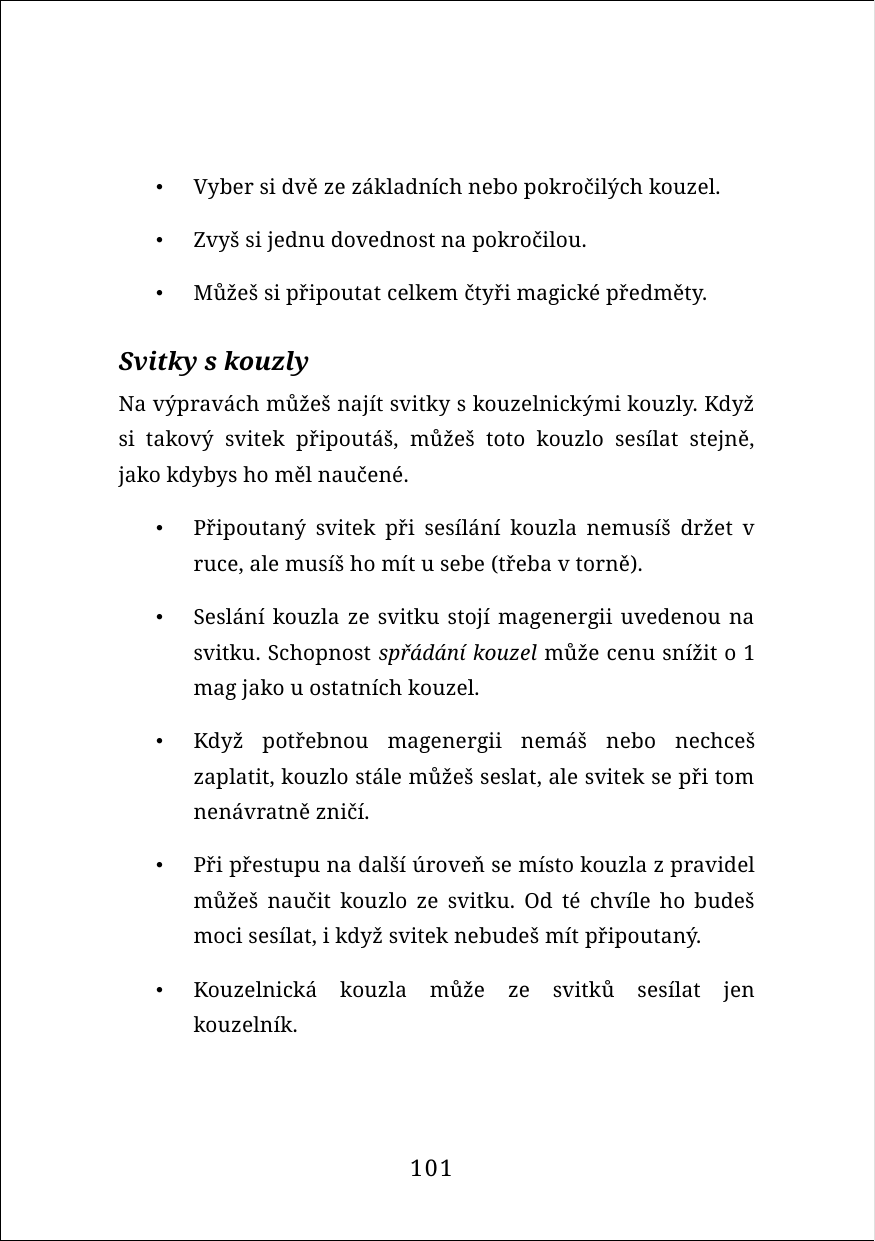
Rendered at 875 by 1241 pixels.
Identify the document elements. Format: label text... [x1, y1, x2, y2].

subtitle Svitky s kouzly [118, 343, 756, 377]
list Kouzelnická kouzla může ze svitků sesílat jen kouzelník. [156, 975, 756, 1039]
list Připoutaný svitek při sesílání kouzla nemusíš držet v ruce, ale musíš ho mít u sebe (třeba v torně). [156, 513, 756, 577]
list Můžeš si připoutat celkem čtyři magické předměty. [156, 278, 756, 307]
list Vyber si dvě ze základních nebo pokročilých kouzel. [156, 172, 756, 200]
list Když potřebnou magenergii nemáš nebo nechceš zaplatit, kouzlo stále můžeš seslat, ale svitek se při tom nenávratně zničí. [156, 726, 756, 826]
text Na výpravách můžeš najít svitky s kouzelnickými kouzly. Když si takový svitek připoutáš, můžeš toto kouzlo sesílat stejně, jako kdybys ho měl naučené. [118, 389, 756, 488]
list Seslání kouzla ze svitku stojí magenergii uvedenou na svitku. Schopnost spřádání kouzel může cenu snížit o 1 mag jako u ostatních kouzel. [156, 602, 756, 702]
list Při přestupu na další úroveň se místo kouzla z pravidel můžeš naučit kouzlo ze svitku. Od té chvíle ho budeš moci sesílat, i když svitek nebudeš mít připoutaný. [156, 851, 756, 950]
list Zvyš si jednu dovednost na pokročilou. [156, 225, 756, 253]
